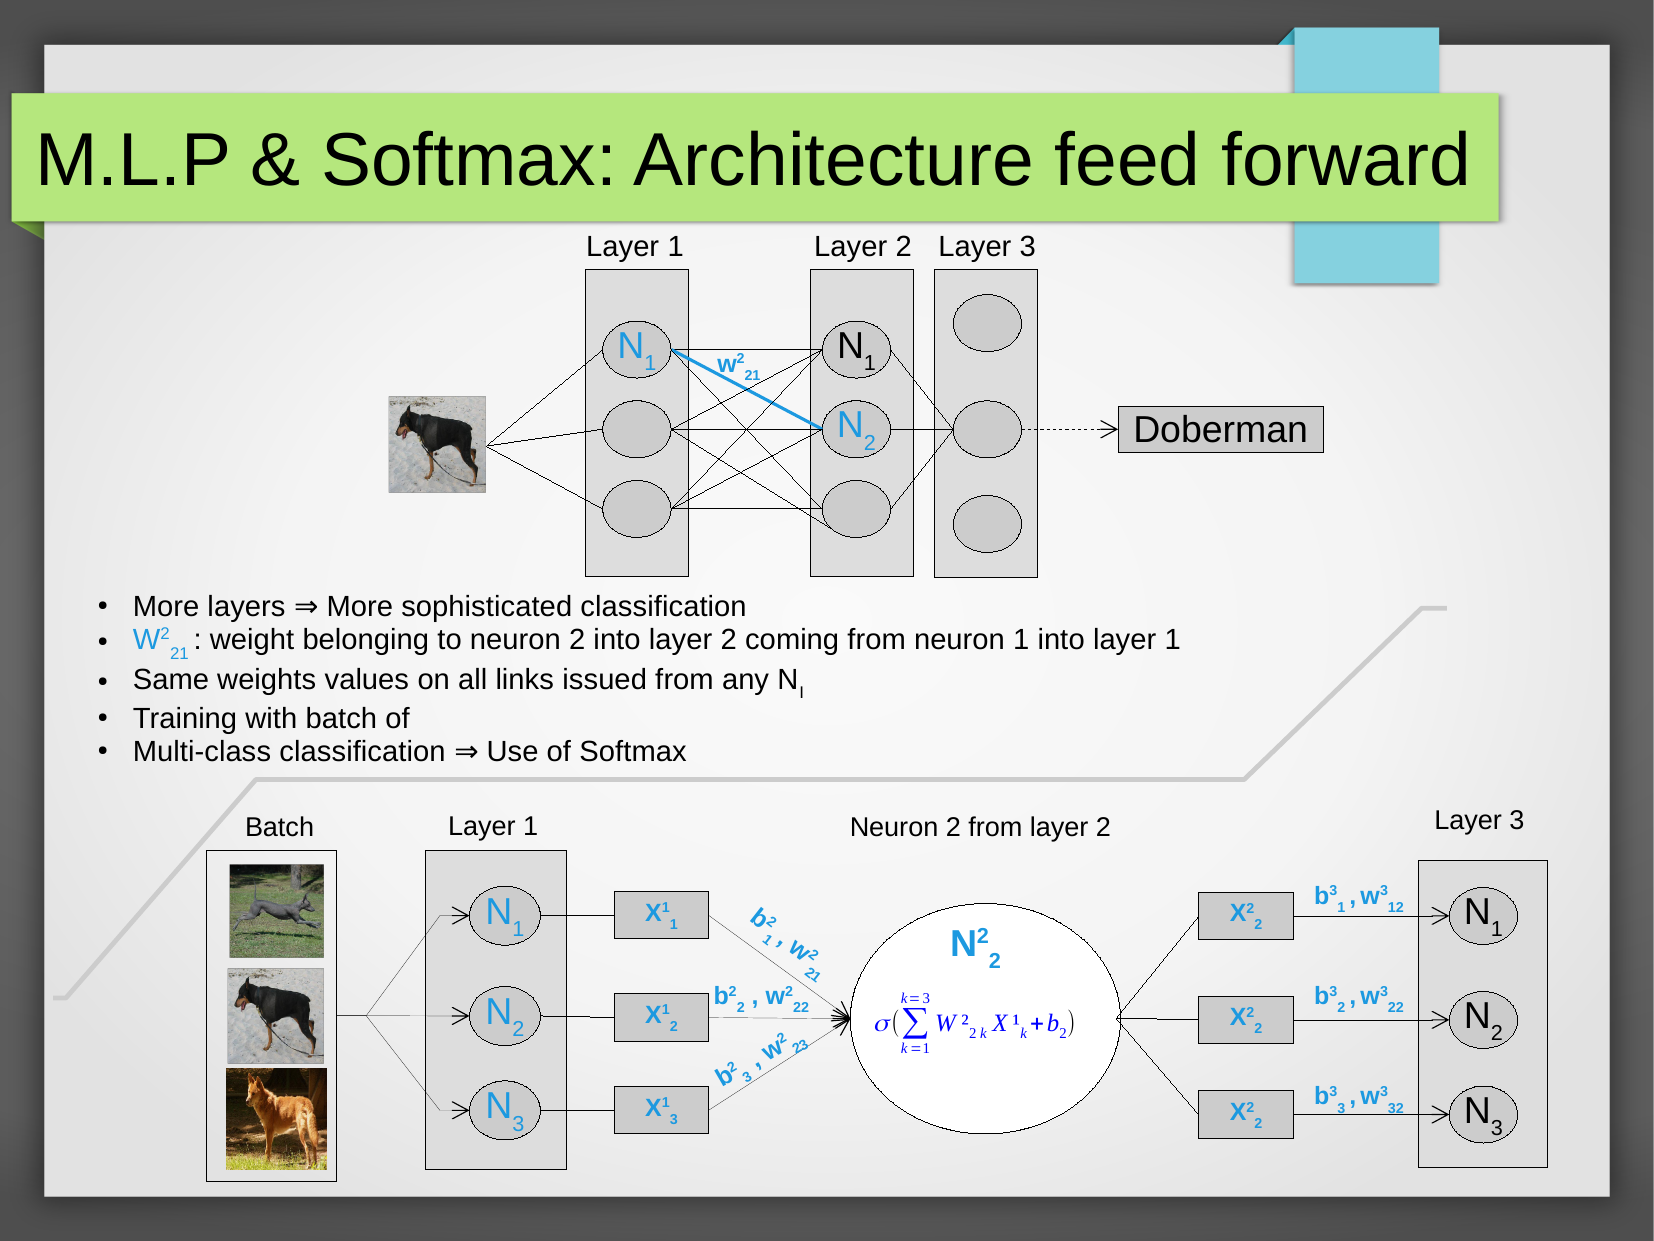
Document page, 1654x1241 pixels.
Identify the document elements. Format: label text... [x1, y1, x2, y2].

text_box N1 [822, 321, 891, 379]
text_box [810, 276, 914, 429]
text_box [810, 430, 914, 577]
text_box [425, 1093, 567, 1170]
text_box Layer 3 [1419, 791, 1551, 849]
text_box X11 [614, 891, 709, 939]
text_box Batch [230, 791, 343, 863]
text_box b21 , w221 [711, 861, 878, 1013]
text_box X12 [614, 993, 709, 1042]
picture [0, 0, 1654, 1241]
text_box Layer 1 [425, 791, 562, 862]
text_box b23 , w223 [681, 993, 836, 1116]
text_box More layers ⇒ More sophisticated classification W221 : weight belonging to neuron 2 into layer 2 coming from neuron 1 into layer 1 Same weights values on all links issued from any NI Training with batch of Multi-class classification ⇒ Use of Softmax [82, 614, 1300, 745]
text_box N2 [822, 400, 891, 458]
text_box [585, 280, 689, 577]
text_box N1 [469, 886, 541, 946]
text_box X22 [1198, 1090, 1294, 1139]
text_box Layer 3 [923, 218, 1055, 276]
text_box b31 , w312 [1299, 862, 1419, 923]
chart [866, 989, 1083, 1058]
text_box b22 , w222 [696, 974, 827, 1024]
text_box N1 [1449, 887, 1518, 945]
text_box N1 [602, 321, 672, 379]
text_box Layer 2 [799, 218, 923, 276]
text_box [850, 903, 1121, 1134]
text_box [425, 850, 567, 934]
text_box b33 , w332 [1299, 1062, 1419, 1124]
text_box Layer 1 [571, 212, 703, 280]
text_box [678, 350, 689, 356]
text_box [934, 276, 1038, 578]
text_box Neuron 2 from layer 2 [809, 791, 1152, 863]
title M.L.P & Softmax: Architecture feed forward [35, 75, 1501, 244]
text_box Doberman [1118, 406, 1324, 453]
text_box [1418, 860, 1548, 1168]
text_box b32 , w322 [1299, 962, 1419, 1024]
text_box X13 [614, 1086, 709, 1134]
text_box X22 [1198, 892, 1294, 940]
text_box N3 [469, 1080, 541, 1140]
text_box N2 [469, 986, 541, 1046]
text_box N22 [935, 914, 1016, 981]
text_box X22 [1198, 996, 1294, 1044]
text_box N2 [1449, 991, 1518, 1049]
text_box N3 [1449, 1086, 1518, 1144]
text_box w221 [702, 332, 805, 401]
text_box [425, 916, 567, 1110]
